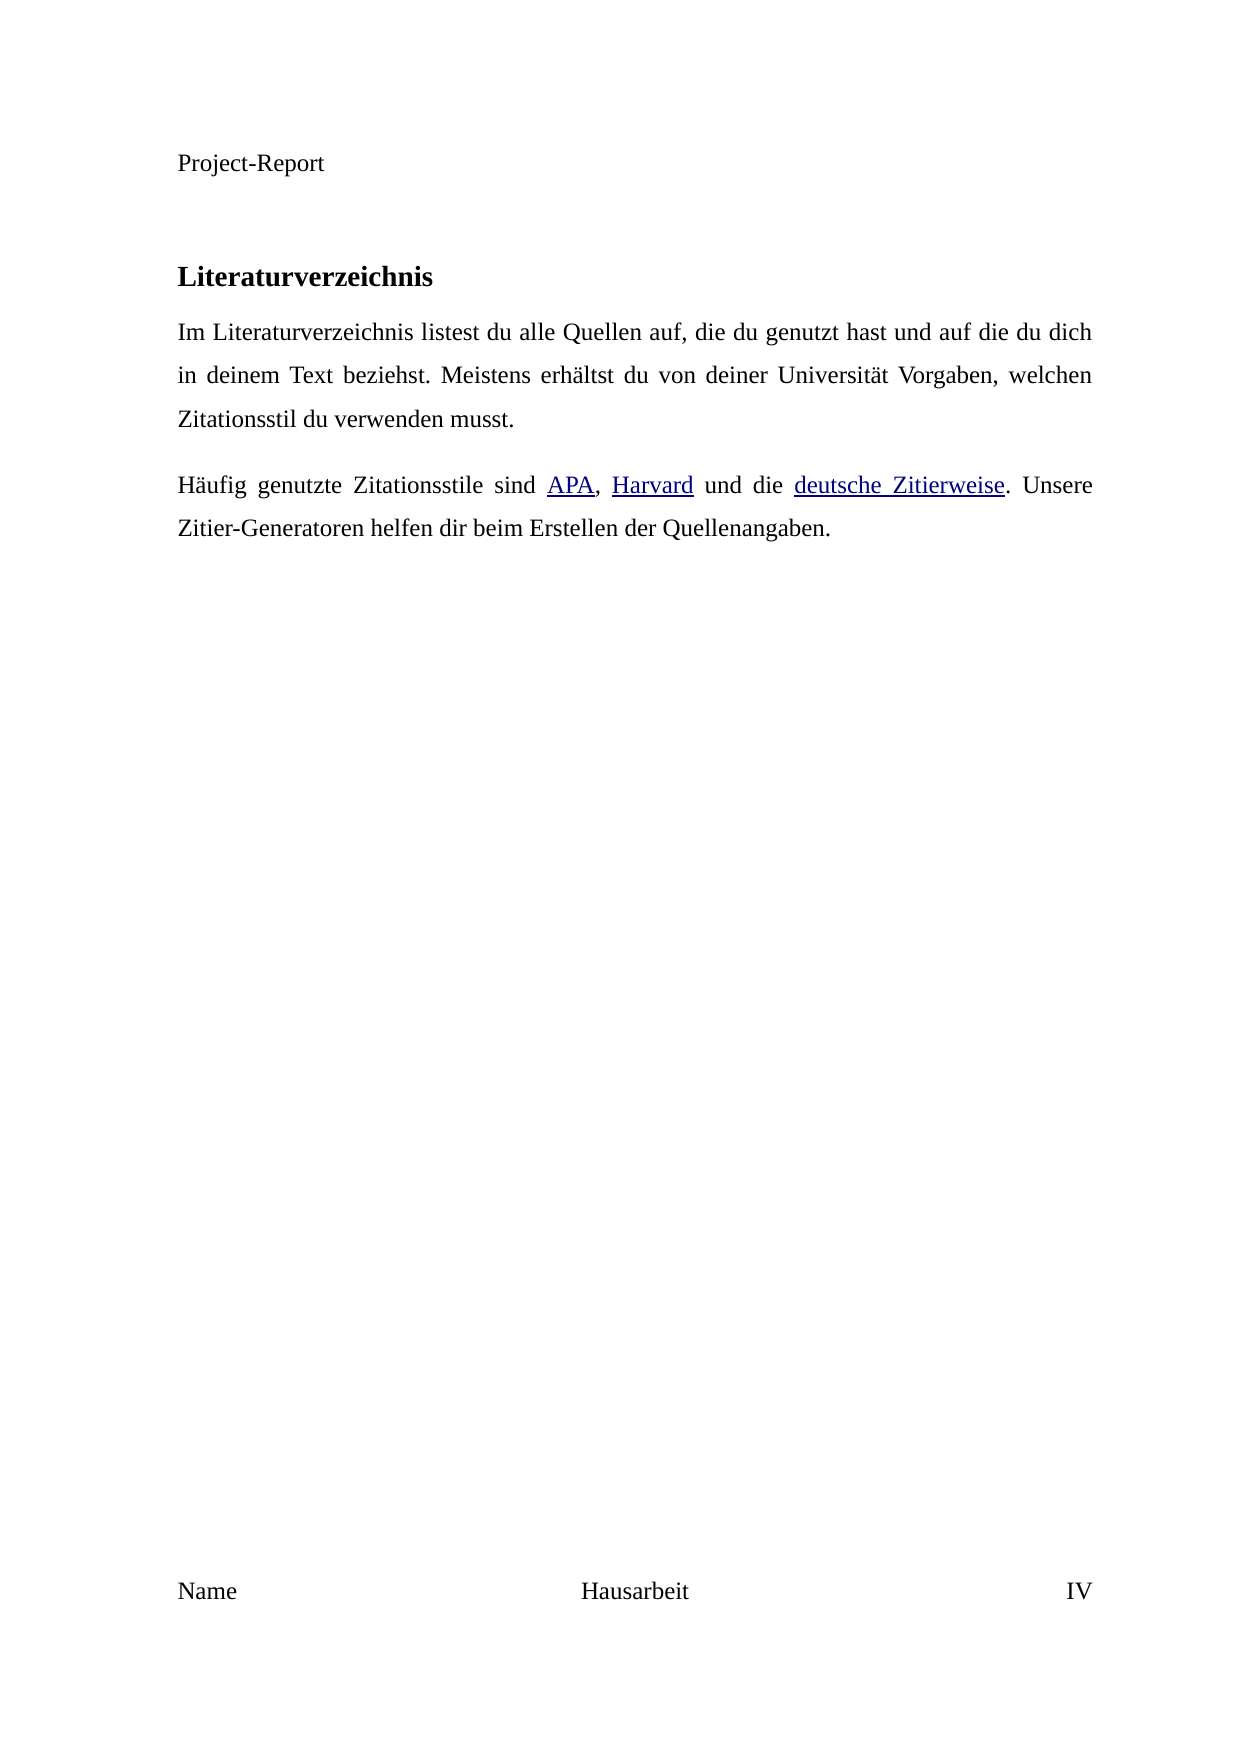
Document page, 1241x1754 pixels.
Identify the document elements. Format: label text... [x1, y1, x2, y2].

text Häufig genutzte Zitationsstile sind APA, Harvard und die deutsche Zitierweise. Unsere Zitier-Generatoren helfen dir beim Erstellen der Quellenangaben. [177, 470, 1093, 542]
text Im Literaturverzeichnis listest du alle Quellen auf, die du genutzt hast und auf die du dich in deinem Text beziehst. Meistens erhältst du von deiner Universität Vorgaben, welchen Zitationsstil du verwenden musst. [177, 317, 1093, 432]
subtitle Literaturverzeichnis [177, 259, 1093, 293]
